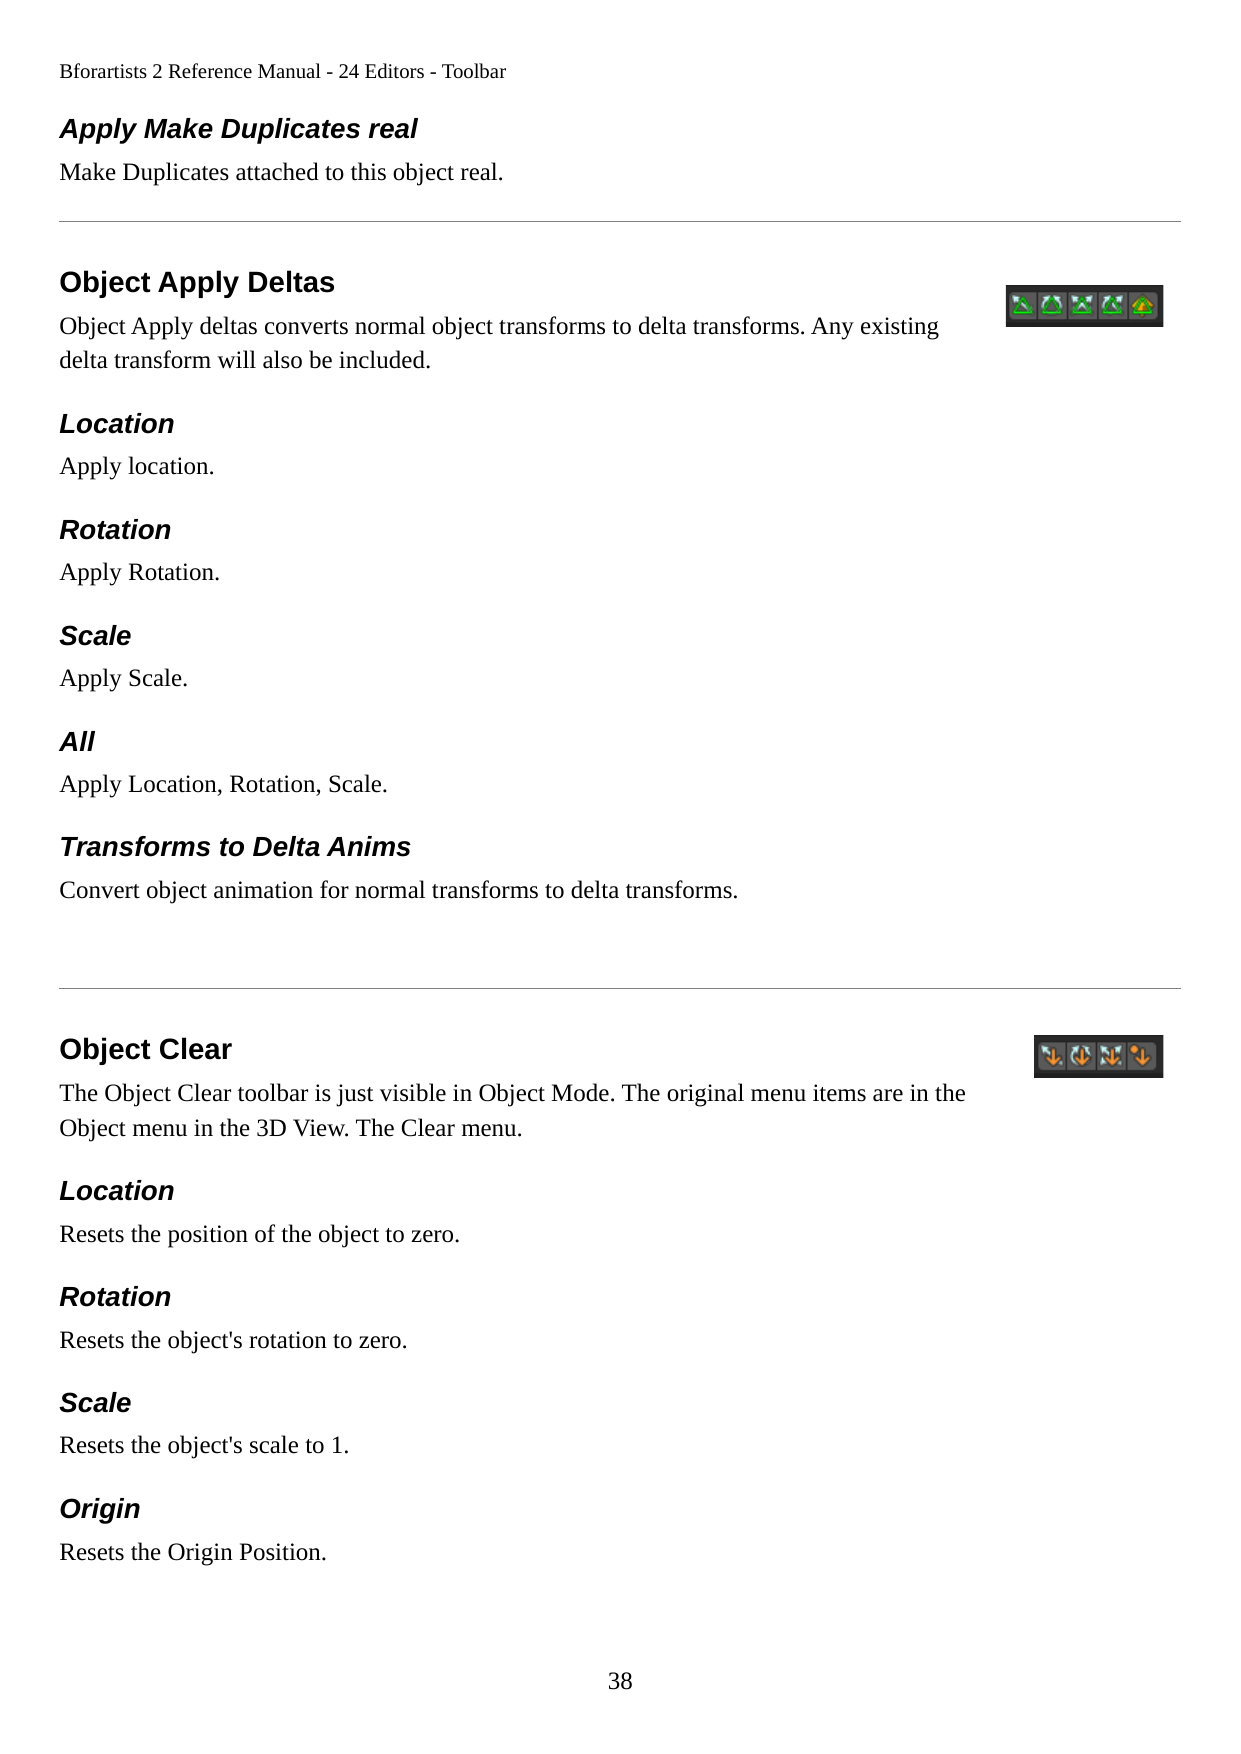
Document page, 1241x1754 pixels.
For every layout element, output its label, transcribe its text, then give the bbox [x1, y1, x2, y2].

subtitle Scale [59, 1386, 1181, 1418]
subtitle Location [59, 407, 1181, 439]
subtitle Origin [59, 1492, 1181, 1524]
text Resets the object's scale to 1. [59, 1431, 1181, 1459]
text Object Apply deltas converts normal object transforms to delta transforms. Any existing delta transform will also be included. [59, 311, 1181, 374]
subtitle Object Apply Deltas [59, 265, 1181, 298]
text Apply location. [59, 451, 1181, 480]
subtitle All [59, 725, 1181, 757]
subtitle Apply Make Duplicates real [59, 113, 1181, 144]
text Convert object animation for normal transforms to delta transforms. [59, 875, 1181, 904]
text Resets the Origin Position. [59, 1537, 1181, 1565]
text The Object Clear toolbar is just visible in Object Mode. The original menu items are in the Object menu in the 3D View. The Clear menu. [59, 1078, 1181, 1142]
text Resets the object's rotation to zero. [59, 1325, 1181, 1353]
subtitle Location [59, 1174, 1181, 1206]
text Apply Scale. [59, 663, 1181, 692]
picture [1005, 285, 1164, 327]
picture [1034, 1035, 1164, 1078]
subtitle Object Clear [59, 1032, 1181, 1066]
subtitle Rotation [59, 1280, 1181, 1312]
text Apply Location, Rotation, Scale. [59, 769, 1181, 798]
text Make Duplicates attached to this object real. [59, 157, 1181, 186]
subtitle Rotation [59, 513, 1181, 545]
subtitle Scale [59, 619, 1181, 651]
subtitle Transforms to Delta Anims [59, 831, 1181, 863]
text Apply Rotation. [59, 557, 1181, 586]
text Resets the position of the object to zero. [59, 1219, 1181, 1247]
